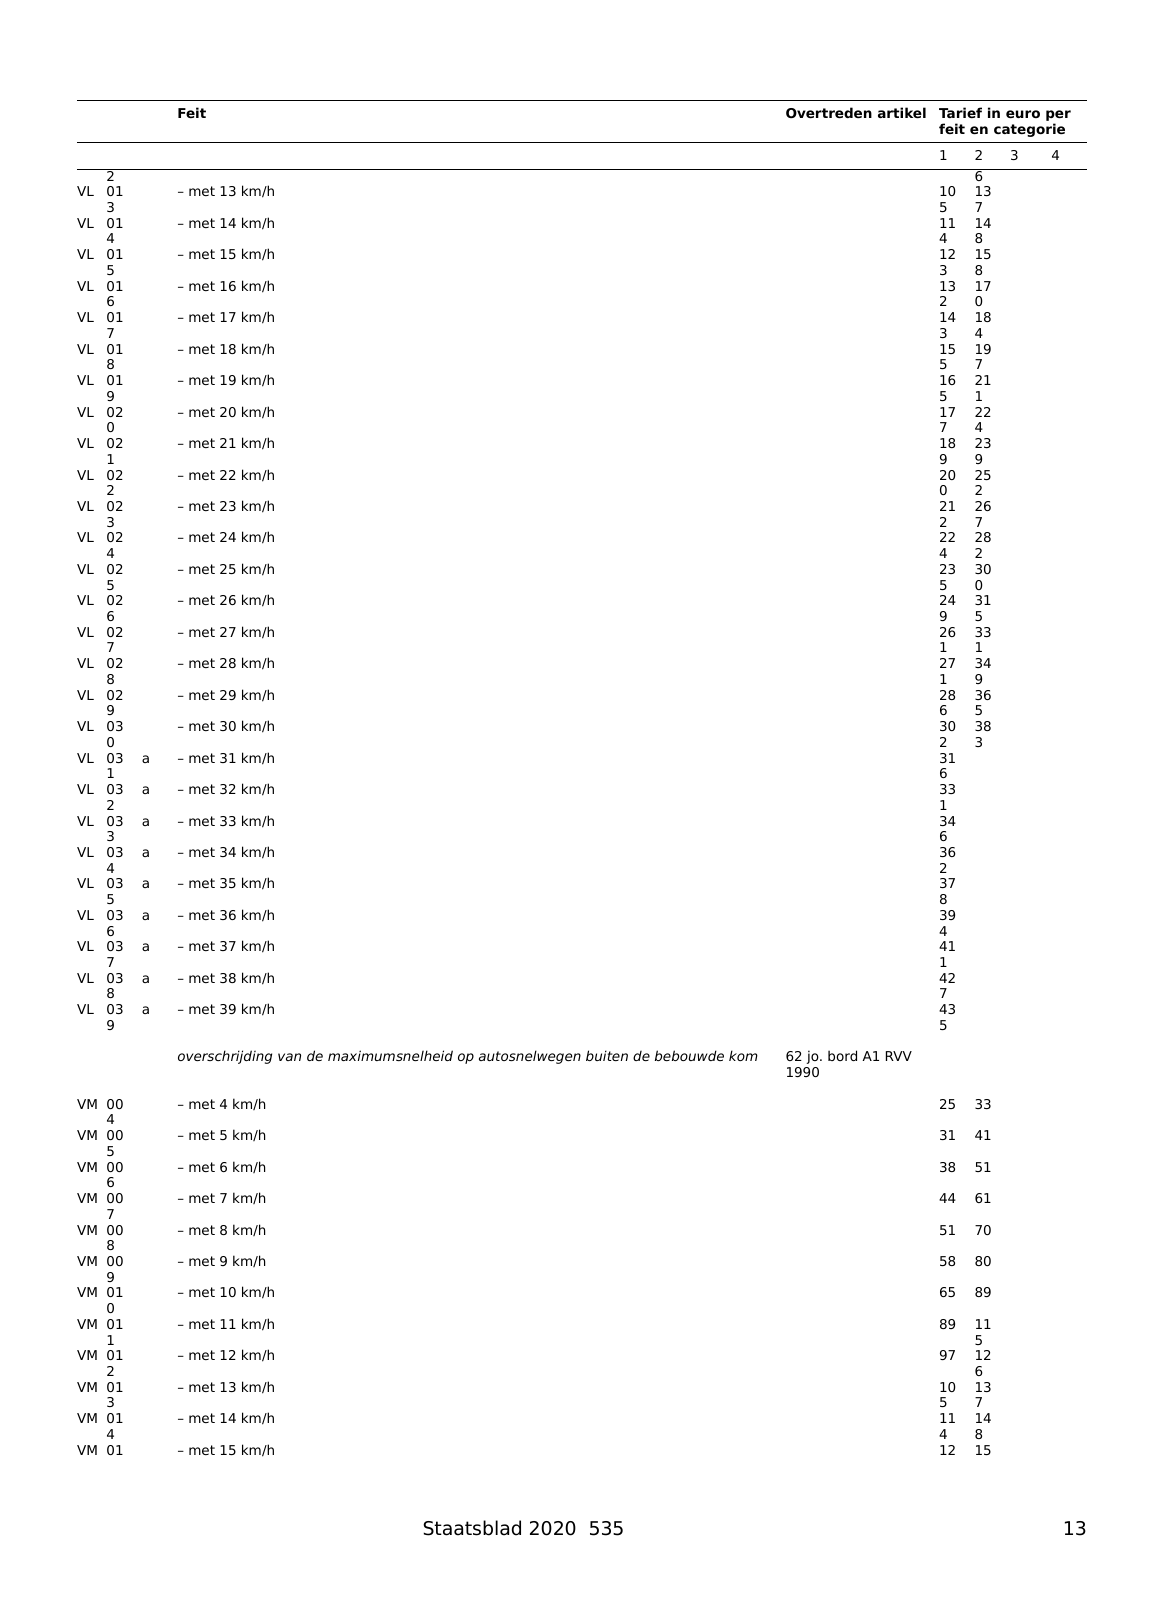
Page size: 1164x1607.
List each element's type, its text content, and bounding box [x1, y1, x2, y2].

table_cell [780, 1317, 933, 1348]
table_cell VL [77, 593, 100, 624]
table_cell VL [77, 813, 100, 845]
table_cell 300 [969, 562, 1004, 593]
table_cell [136, 625, 171, 656]
table_cell 346 [933, 813, 968, 845]
table_cell 15 [969, 1443, 1004, 1458]
table_cell – met 15 km/h [171, 247, 779, 278]
table_cell 58 [933, 1254, 968, 1285]
table_cell [1004, 1096, 1045, 1128]
table_cell 411 [933, 939, 968, 971]
table_cell – met 13 km/h [171, 1380, 779, 1411]
table_cell [1004, 688, 1045, 719]
table_cell [1004, 279, 1045, 310]
table_cell [171, 1034, 779, 1049]
table_cell [77, 170, 100, 184]
table_cell [969, 782, 1004, 813]
table_cell 365 [969, 688, 1004, 719]
table_cell [100, 143, 136, 168]
table_cell – met 12 km/h [171, 1348, 779, 1379]
table_cell 252 [969, 467, 1004, 499]
table_cell [1004, 247, 1045, 278]
table_cell VM [77, 1380, 100, 1411]
table_cell 004 [100, 1096, 136, 1128]
table_cell [1045, 404, 1087, 436]
table_cell 302 [933, 719, 968, 750]
table_cell [1004, 1348, 1045, 1379]
table_cell 65 [933, 1285, 968, 1317]
table_cell [780, 656, 933, 687]
table_cell [136, 1096, 171, 1128]
table_cell [780, 1254, 933, 1285]
table_cell 378 [933, 876, 968, 908]
table_cell [780, 1348, 933, 1379]
table_header [77, 101, 100, 142]
table_cell [1004, 170, 1045, 184]
table_cell [136, 143, 171, 168]
table_cell [780, 719, 933, 750]
table_cell [136, 467, 171, 499]
table_cell [1004, 184, 1045, 216]
table_cell [136, 1159, 171, 1191]
table_cell [136, 593, 171, 624]
table_cell [1045, 562, 1087, 593]
table_cell [780, 1034, 933, 1049]
table_cell [1004, 530, 1045, 562]
table_cell [780, 143, 933, 168]
table_cell [780, 1285, 933, 1317]
table_cell [1004, 1081, 1045, 1096]
table_cell 01 [100, 1443, 136, 1458]
table_cell 12 [933, 1443, 968, 1458]
table_cell VM [77, 1159, 100, 1191]
table_cell 148 [969, 1411, 1004, 1442]
table_cell 224 [933, 530, 968, 562]
table_cell [780, 1191, 933, 1222]
table_cell [136, 499, 171, 530]
table_cell 4 [1045, 143, 1087, 168]
table_cell 031 [100, 750, 136, 782]
table_cell VL [77, 530, 100, 562]
table_cell [780, 310, 933, 341]
table_cell 2 [969, 143, 1004, 168]
table_cell [1045, 750, 1087, 782]
table_cell [969, 1034, 1004, 1049]
table_cell 021 [100, 436, 136, 467]
table_cell 271 [933, 656, 968, 687]
table_cell 014 [100, 216, 136, 247]
table_cell [1045, 813, 1087, 845]
table_cell [780, 373, 933, 404]
table_cell [1004, 1222, 1045, 1254]
table_cell [136, 1034, 171, 1049]
table_cell 235 [933, 562, 968, 593]
table_cell VL [77, 845, 100, 876]
table_cell [780, 279, 933, 310]
table_cell [1045, 341, 1087, 373]
table_cell 026 [100, 593, 136, 624]
table_cell [1045, 1034, 1087, 1049]
table_cell [780, 404, 933, 436]
table_cell – met 6 km/h [171, 1159, 779, 1191]
table_cell 89 [933, 1317, 968, 1348]
table_cell [77, 1081, 100, 1096]
table_cell 013 [100, 1380, 136, 1411]
table_cell [1004, 1285, 1045, 1317]
table_cell [136, 1443, 171, 1458]
table_cell [1045, 1159, 1087, 1191]
table_cell [780, 782, 933, 813]
table_cell [969, 971, 1004, 1002]
table_cell [136, 247, 171, 278]
table_cell 013 [100, 184, 136, 216]
table_cell – met 36 km/h [171, 908, 779, 939]
table_cell a [136, 876, 171, 908]
table_cell VL [77, 876, 100, 908]
table_cell [1045, 170, 1087, 184]
table_cell a [136, 813, 171, 845]
table_cell [1004, 404, 1045, 436]
table_cell 170 [969, 279, 1004, 310]
table_cell 034 [100, 845, 136, 876]
table_cell [1004, 216, 1045, 247]
table_cell [1004, 813, 1045, 845]
table_cell [1004, 1411, 1045, 1442]
table_cell 239 [969, 436, 1004, 467]
table_cell VM [77, 1128, 100, 1159]
table_cell [77, 1034, 100, 1049]
table_cell [780, 1159, 933, 1191]
table_cell 028 [100, 656, 136, 687]
table_cell [1004, 876, 1045, 908]
table_cell [1004, 436, 1045, 467]
table_cell [1045, 247, 1087, 278]
table_cell [780, 170, 933, 184]
table_cell [171, 170, 779, 184]
table_cell VL [77, 562, 100, 593]
table_header [136, 101, 171, 142]
table_cell – met 23 km/h [171, 499, 779, 530]
table_cell VL [77, 184, 100, 216]
table_cell [780, 1128, 933, 1159]
table_cell 177 [933, 404, 968, 436]
table_cell [780, 939, 933, 971]
table_cell [1004, 373, 1045, 404]
table_cell VM [77, 1096, 100, 1128]
table_cell a [136, 782, 171, 813]
table_cell 019 [100, 373, 136, 404]
table_cell 014 [100, 1411, 136, 1442]
table_cell 018 [100, 341, 136, 373]
table_cell [780, 499, 933, 530]
table_cell VM [77, 1411, 100, 1442]
table_cell a [136, 845, 171, 876]
table_cell – met 9 km/h [171, 1254, 779, 1285]
table_cell [77, 143, 100, 168]
table_cell [136, 373, 171, 404]
table_cell – met 10 km/h [171, 1285, 779, 1317]
table_cell [1045, 971, 1087, 1002]
table_cell overschrijding van de maximumsnelheid op autosnelwegen buiten de bebouwde kom [171, 1049, 779, 1081]
table_cell [1045, 216, 1087, 247]
table_cell 3 [1004, 143, 1045, 168]
table_cell 165 [933, 373, 968, 404]
table_cell 015 [100, 247, 136, 278]
table_cell 016 [100, 279, 136, 310]
table_cell 029 [100, 688, 136, 719]
table_cell VM [77, 1222, 100, 1254]
table_cell 007 [100, 1191, 136, 1222]
table_cell [136, 279, 171, 310]
table_cell [1045, 1380, 1087, 1411]
table_cell VL [77, 341, 100, 373]
table_cell VL [77, 1002, 100, 1033]
table_cell 123 [933, 247, 968, 278]
table_cell 89 [969, 1285, 1004, 1317]
table_cell 023 [100, 499, 136, 530]
table_cell [969, 908, 1004, 939]
table_cell [780, 216, 933, 247]
table_cell – met 14 km/h [171, 216, 779, 247]
table_cell [1045, 1348, 1087, 1379]
table_cell [1004, 1159, 1045, 1191]
table_cell 267 [969, 499, 1004, 530]
table_cell [1004, 971, 1045, 1002]
table_cell [1045, 279, 1087, 310]
table_cell 039 [100, 1002, 136, 1033]
table_cell [1045, 876, 1087, 908]
table_cell 33 [969, 1096, 1004, 1128]
table_cell [1045, 625, 1087, 656]
table_cell a [136, 939, 171, 971]
table_cell VL [77, 373, 100, 404]
table_cell VL [77, 625, 100, 656]
table_cell – met 19 km/h [171, 373, 779, 404]
table_cell [780, 184, 933, 216]
table_cell VM [77, 1254, 100, 1285]
table_cell – met 13 km/h [171, 184, 779, 216]
table_cell [1004, 1380, 1045, 1411]
table_cell 143 [933, 310, 968, 341]
table_cell – met 11 km/h [171, 1317, 779, 1348]
table_cell [1004, 499, 1045, 530]
table_cell – met 22 km/h [171, 467, 779, 499]
table_cell [136, 562, 171, 593]
table_cell [1045, 688, 1087, 719]
table_cell [780, 1443, 933, 1458]
table_cell VL [77, 467, 100, 499]
table_cell 032 [100, 782, 136, 813]
table_cell [1045, 845, 1087, 876]
table_cell [1004, 1128, 1045, 1159]
table_cell [136, 719, 171, 750]
table_cell – met 14 km/h [171, 1411, 779, 1442]
table_cell 38 [933, 1159, 968, 1191]
table_cell [136, 341, 171, 373]
table_cell [1045, 373, 1087, 404]
table_cell [969, 813, 1004, 845]
table_cell VM [77, 1348, 100, 1379]
table_cell [780, 1380, 933, 1411]
table_cell [136, 1411, 171, 1442]
table_cell VL [77, 310, 100, 341]
table_cell VL [77, 216, 100, 247]
table_cell [1045, 1254, 1087, 1285]
table_cell [1004, 593, 1045, 624]
table_cell 261 [933, 625, 968, 656]
table_cell – met 5 km/h [171, 1128, 779, 1159]
table_cell [1045, 1191, 1087, 1222]
table_cell VL [77, 782, 100, 813]
table_cell 033 [100, 813, 136, 845]
table_cell 036 [100, 908, 136, 939]
table_cell a [136, 971, 171, 1002]
table_cell 315 [969, 593, 1004, 624]
table_cell [1045, 310, 1087, 341]
table_cell [780, 467, 933, 499]
table_cell [969, 845, 1004, 876]
table_cell [969, 876, 1004, 908]
table_cell [1004, 341, 1045, 373]
table_cell 97 [933, 1348, 968, 1379]
table_cell 362 [933, 845, 968, 876]
table_cell [780, 1222, 933, 1254]
table_cell 038 [100, 971, 136, 1002]
table_cell 189 [933, 436, 968, 467]
table_cell [1004, 939, 1045, 971]
table_cell – met 27 km/h [171, 625, 779, 656]
table_cell [1004, 1317, 1045, 1348]
table_cell 105 [933, 1380, 968, 1411]
table_cell [1004, 656, 1045, 687]
table_cell 137 [969, 184, 1004, 216]
table_cell [100, 1081, 136, 1096]
table_cell [780, 1081, 933, 1096]
table_cell [136, 436, 171, 467]
table_cell [1045, 1049, 1087, 1081]
table_cell [1004, 1034, 1045, 1049]
table_cell [136, 1191, 171, 1222]
table_cell [780, 876, 933, 908]
table_cell 008 [100, 1222, 136, 1254]
table_cell 009 [100, 1254, 136, 1285]
table_cell 2 [100, 170, 136, 184]
table_cell 80 [969, 1254, 1004, 1285]
table_cell – met 15 km/h [171, 1443, 779, 1458]
table_cell [780, 1002, 933, 1033]
table_cell 030 [100, 719, 136, 750]
table_cell [780, 562, 933, 593]
table_cell 148 [969, 216, 1004, 247]
table_cell [136, 170, 171, 184]
table_cell 132 [933, 279, 968, 310]
table_cell 427 [933, 971, 968, 1002]
table_cell [136, 530, 171, 562]
table_cell [136, 1254, 171, 1285]
table_cell – met 28 km/h [171, 656, 779, 687]
table_cell – met 7 km/h [171, 1191, 779, 1222]
table_cell 022 [100, 467, 136, 499]
table_cell 41 [969, 1128, 1004, 1159]
table_cell 115 [969, 1317, 1004, 1348]
table_cell 51 [933, 1222, 968, 1254]
table_cell [1004, 625, 1045, 656]
table_cell [100, 1034, 136, 1049]
table_cell [136, 310, 171, 341]
table_cell 184 [969, 310, 1004, 341]
table_cell 51 [969, 1159, 1004, 1191]
table_cell [1004, 310, 1045, 341]
table_cell [1004, 782, 1045, 813]
table_cell – met 39 km/h [171, 1002, 779, 1033]
table_cell [136, 1317, 171, 1348]
table_cell 197 [969, 341, 1004, 373]
table_cell VL [77, 499, 100, 530]
table_cell [136, 216, 171, 247]
table_cell [780, 908, 933, 939]
table_cell [780, 593, 933, 624]
table_cell – met 33 km/h [171, 813, 779, 845]
table_cell [136, 184, 171, 216]
table_cell [1004, 1002, 1045, 1033]
table_cell [780, 813, 933, 845]
table_cell 44 [933, 1191, 968, 1222]
table_cell [1045, 1222, 1087, 1254]
table_cell 025 [100, 562, 136, 593]
table_cell 155 [933, 341, 968, 373]
table_cell [1045, 1081, 1087, 1096]
table_cell VM [77, 1285, 100, 1317]
table_cell – met 20 km/h [171, 404, 779, 436]
table_cell [1045, 184, 1087, 216]
table_cell 6 [969, 170, 1004, 184]
table_cell 114 [933, 1411, 968, 1442]
table_cell – met 26 km/h [171, 593, 779, 624]
table_cell 331 [969, 625, 1004, 656]
table_cell 137 [969, 1380, 1004, 1411]
table_cell 383 [969, 719, 1004, 750]
table_cell [1045, 436, 1087, 467]
table_cell [933, 1034, 968, 1049]
table_cell VL [77, 908, 100, 939]
table_cell [171, 143, 779, 168]
table_cell [1045, 1096, 1087, 1128]
table_cell [100, 1049, 136, 1081]
table_cell 25 [933, 1096, 968, 1128]
table_cell [780, 625, 933, 656]
table_cell [1045, 1285, 1087, 1317]
table_cell [780, 971, 933, 1002]
table_cell [136, 1081, 171, 1096]
table_cell a [136, 908, 171, 939]
table_cell 394 [933, 908, 968, 939]
table_cell [136, 1222, 171, 1254]
table_cell – met 29 km/h [171, 688, 779, 719]
table_cell 349 [969, 656, 1004, 687]
table_header Feit [171, 101, 779, 142]
table_cell [780, 688, 933, 719]
table_cell [1045, 1317, 1087, 1348]
table_cell [780, 530, 933, 562]
table_cell 331 [933, 782, 968, 813]
table_cell [171, 1081, 779, 1096]
table_cell [969, 1081, 1004, 1096]
table_cell [1004, 1049, 1045, 1081]
table_cell [933, 170, 968, 184]
table_cell VL [77, 247, 100, 278]
table_cell [1004, 1254, 1045, 1285]
table_cell [1045, 1002, 1087, 1033]
table_cell [780, 436, 933, 467]
table_cell [136, 404, 171, 436]
table_cell [136, 688, 171, 719]
table_header Overtreden artikel [780, 101, 933, 142]
table_cell [1045, 908, 1087, 939]
table_cell 435 [933, 1002, 968, 1033]
table_cell [1045, 1411, 1087, 1442]
table_cell 286 [933, 688, 968, 719]
table_cell 126 [969, 1348, 1004, 1379]
table_cell VL [77, 750, 100, 782]
table_cell VL [77, 939, 100, 971]
table_cell 005 [100, 1128, 136, 1159]
table_cell [1004, 1443, 1045, 1458]
table_cell [780, 1096, 933, 1128]
table_cell – met 21 km/h [171, 436, 779, 467]
table_cell 105 [933, 184, 968, 216]
table_cell [1045, 939, 1087, 971]
table_cell – met 24 km/h [171, 530, 779, 562]
table_cell VL [77, 688, 100, 719]
table_cell 31 [933, 1128, 968, 1159]
table_cell 012 [100, 1348, 136, 1379]
table_cell VL [77, 436, 100, 467]
table_cell [1045, 530, 1087, 562]
table_cell [1045, 656, 1087, 687]
table_cell [780, 247, 933, 278]
table_cell 017 [100, 310, 136, 341]
table_cell 027 [100, 625, 136, 656]
table_cell [1045, 467, 1087, 499]
table_cell 70 [969, 1222, 1004, 1254]
table_cell 158 [969, 247, 1004, 278]
table_cell [1045, 719, 1087, 750]
table_cell 200 [933, 467, 968, 499]
table_cell [1045, 593, 1087, 624]
table_cell – met 30 km/h [171, 719, 779, 750]
table_cell 010 [100, 1285, 136, 1317]
table_cell 224 [969, 404, 1004, 436]
table_cell – met 38 km/h [171, 971, 779, 1002]
table_cell [969, 1002, 1004, 1033]
table_cell [1004, 1191, 1045, 1222]
table_cell VM [77, 1443, 100, 1458]
table_cell [969, 750, 1004, 782]
table_cell [1045, 782, 1087, 813]
table_cell [136, 1128, 171, 1159]
table_cell a [136, 1002, 171, 1033]
table_cell – met 34 km/h [171, 845, 779, 876]
table_header [100, 101, 136, 142]
table_cell VL [77, 656, 100, 687]
table_cell 006 [100, 1159, 136, 1191]
table_cell [1045, 499, 1087, 530]
table_cell [136, 1380, 171, 1411]
table_cell VM [77, 1191, 100, 1222]
table_cell 1 [933, 143, 968, 168]
table_cell – met 16 km/h [171, 279, 779, 310]
table_cell 037 [100, 939, 136, 971]
table_cell 61 [969, 1191, 1004, 1222]
table_cell [933, 1049, 968, 1081]
table_cell VL [77, 971, 100, 1002]
table_header Tarief in euro per feit en categorie [933, 101, 1087, 142]
table_cell VL [77, 404, 100, 436]
table_cell 249 [933, 593, 968, 624]
table_cell 011 [100, 1317, 136, 1348]
table_cell 035 [100, 876, 136, 908]
table_cell a [136, 750, 171, 782]
table_cell [780, 750, 933, 782]
table_cell [77, 1049, 100, 1081]
table_cell 62 jo. bord A1 RVV 1990 [780, 1049, 933, 1081]
table_cell VL [77, 719, 100, 750]
table_cell [1004, 845, 1045, 876]
table_cell [1004, 719, 1045, 750]
table_cell [136, 1049, 171, 1081]
table_cell [1004, 750, 1045, 782]
table_cell [1004, 562, 1045, 593]
table_cell – met 17 km/h [171, 310, 779, 341]
table_cell – met 25 km/h [171, 562, 779, 593]
table_cell – met 18 km/h [171, 341, 779, 373]
table_cell [969, 939, 1004, 971]
table_cell [780, 845, 933, 876]
table_cell 211 [969, 373, 1004, 404]
table_cell 282 [969, 530, 1004, 562]
table_cell 114 [933, 216, 968, 247]
table_cell – met 31 km/h [171, 750, 779, 782]
table_cell 316 [933, 750, 968, 782]
table_cell [1045, 1128, 1087, 1159]
table_cell VL [77, 279, 100, 310]
table_cell [1004, 908, 1045, 939]
table_cell [933, 1081, 968, 1096]
table_cell 212 [933, 499, 968, 530]
table_cell – met 35 km/h [171, 876, 779, 908]
table_cell VM [77, 1317, 100, 1348]
table_cell [136, 1348, 171, 1379]
table_cell – met 32 km/h [171, 782, 779, 813]
table_cell [780, 341, 933, 373]
table_cell [136, 656, 171, 687]
table_cell – met 37 km/h [171, 939, 779, 971]
table_cell [136, 1285, 171, 1317]
table_cell [969, 1049, 1004, 1081]
table_cell [1045, 1443, 1087, 1458]
table_cell 024 [100, 530, 136, 562]
table_cell 020 [100, 404, 136, 436]
table_cell – met 4 km/h [171, 1096, 779, 1128]
table_cell – met 8 km/h [171, 1222, 779, 1254]
table_cell [1004, 467, 1045, 499]
table_cell [780, 1411, 933, 1442]
